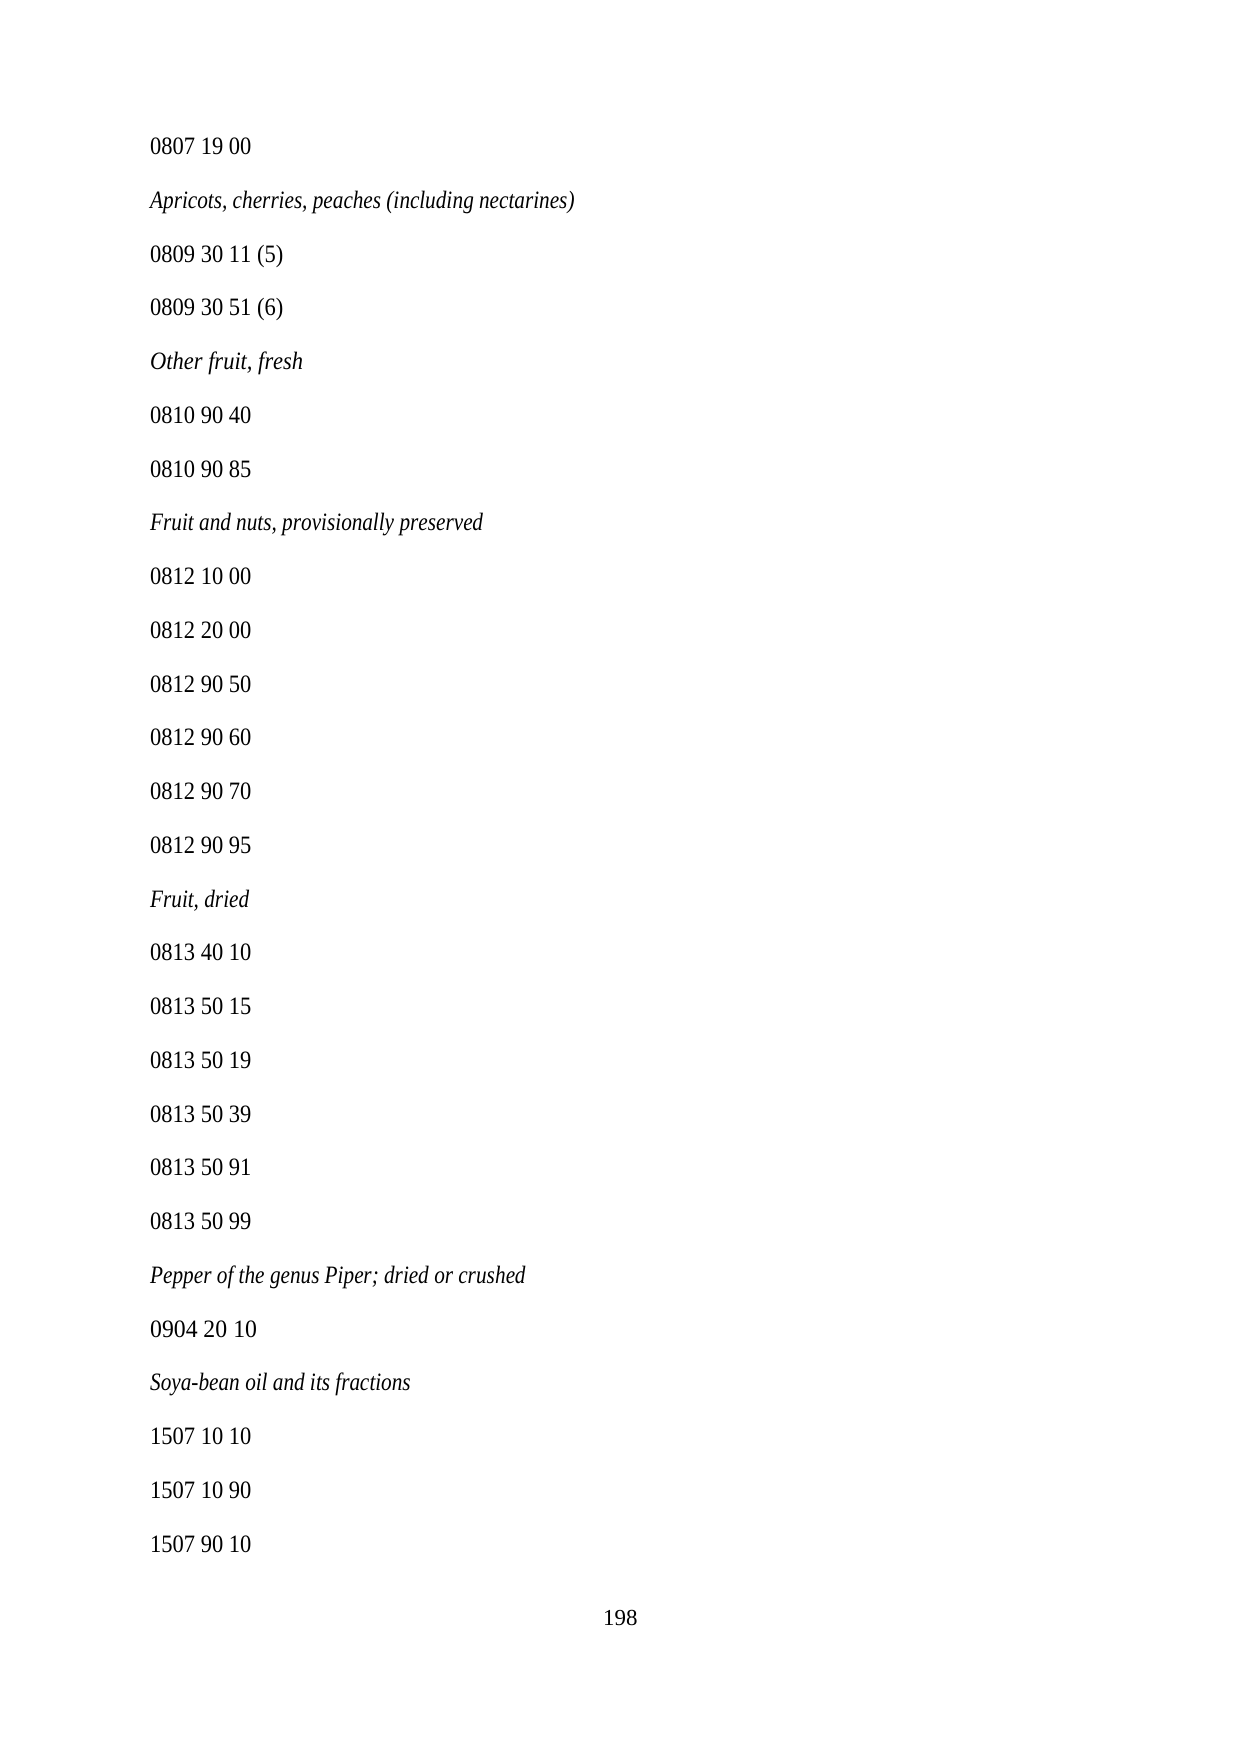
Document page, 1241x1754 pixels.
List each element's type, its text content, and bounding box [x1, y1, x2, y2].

text 0810 90 40 [150, 400, 1090, 429]
text Apricots, cherries, peaches (including nectarines) [150, 185, 1090, 214]
text 0812 90 60 [150, 722, 1090, 751]
text 0813 50 15 [150, 991, 1090, 1020]
text Soya-bean oil and its fractions [150, 1367, 1090, 1396]
text Fruit and nuts, provisionally preserved [150, 507, 1090, 536]
text 0813 50 99 [150, 1206, 1090, 1235]
text 1507 10 10 [150, 1421, 1090, 1450]
text 1507 10 90 [150, 1475, 1090, 1504]
text 0812 90 70 [150, 776, 1090, 805]
text 0812 20 00 [150, 615, 1090, 644]
text 1507 90 10 [150, 1529, 1090, 1557]
text 0813 50 91 [150, 1152, 1090, 1181]
text 0813 50 39 [150, 1099, 1090, 1127]
text 0809 30 51 (6) [150, 292, 1090, 321]
text 0904 20 10 [150, 1314, 1090, 1342]
text 0812 90 50 [150, 669, 1090, 697]
text 0812 90 95 [150, 830, 1090, 859]
text 0813 50 19 [150, 1045, 1090, 1074]
text 0813 40 10 [150, 937, 1090, 966]
text 0807 19 00 [150, 131, 1090, 160]
text Other fruit, fresh [150, 346, 1090, 375]
text Pepper of the genus Piper; dried or crushed [150, 1260, 1090, 1289]
text 0812 10 00 [150, 561, 1090, 590]
text 0809 30 11 (5) [150, 239, 1090, 267]
text Fruit, dried [150, 884, 1090, 912]
text 0810 90 85 [150, 454, 1090, 482]
